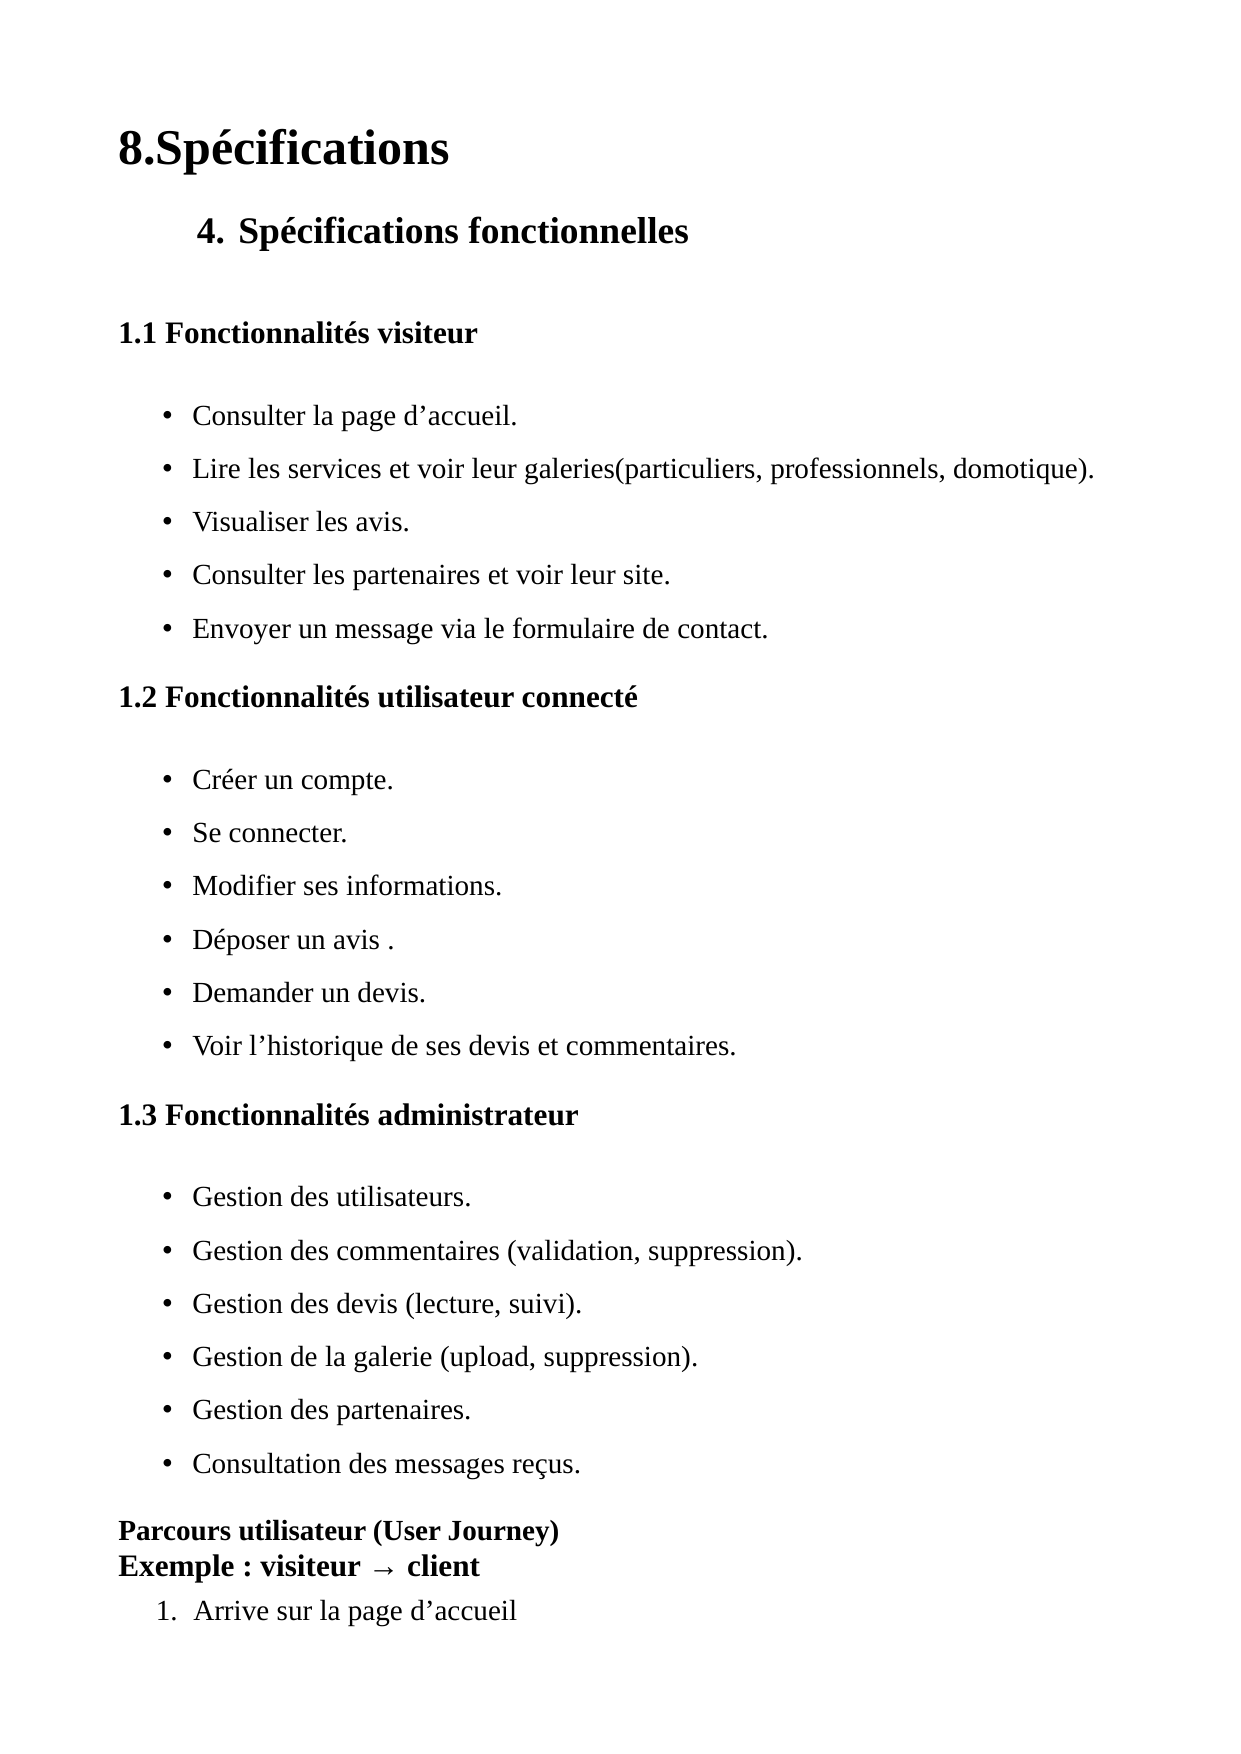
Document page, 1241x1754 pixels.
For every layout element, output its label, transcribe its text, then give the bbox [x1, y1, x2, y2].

list Gestion de la galerie (upload, suppression). [162, 1339, 1122, 1373]
subtitle Spécifications [118, 118, 1122, 176]
list Demander un devis. [162, 975, 1122, 1009]
list Gestion des utilisateurs. [162, 1179, 1122, 1213]
subtitle 1.1 Fonctionnalités visiteur [118, 314, 1122, 350]
subtitle 1.2 Fonctionnalités utilisateur connecté [118, 678, 1122, 714]
list Gestion des devis (lecture, suivi). [162, 1286, 1122, 1320]
text Exemple : visiteur → client [118, 1547, 1122, 1583]
subtitle Parcours utilisateur (User Journey) [118, 1513, 1122, 1547]
list Créer un compte. [162, 762, 1122, 796]
subtitle 1.3 Fonctionnalités administrateur [118, 1096, 1122, 1132]
list Gestion des partenaires. [162, 1392, 1122, 1426]
list Consultation des messages reçus. [162, 1446, 1122, 1479]
list Lire les services et voir leur galeries(particuliers, professionnels, domotique). [162, 451, 1122, 485]
list Déposer un avis . [162, 922, 1122, 955]
list Envoyer un message via le formulaire de contact. [162, 611, 1122, 644]
list Voir l’historique de ses devis et commentaires. [162, 1028, 1122, 1062]
subtitle Spécifications fonctionnelles [197, 209, 1122, 252]
list Consulter la page d’accueil. [162, 398, 1122, 431]
list Modifier ses informations. [162, 868, 1122, 902]
list Visualiser les avis. [162, 504, 1122, 538]
list Consulter les partenaires et voir leur site. [162, 557, 1122, 591]
list Gestion des commentaires (validation, suppression). [162, 1233, 1122, 1266]
list Arrive sur la page d’accueil [156, 1593, 1122, 1627]
list Se connecter. [162, 815, 1122, 849]
